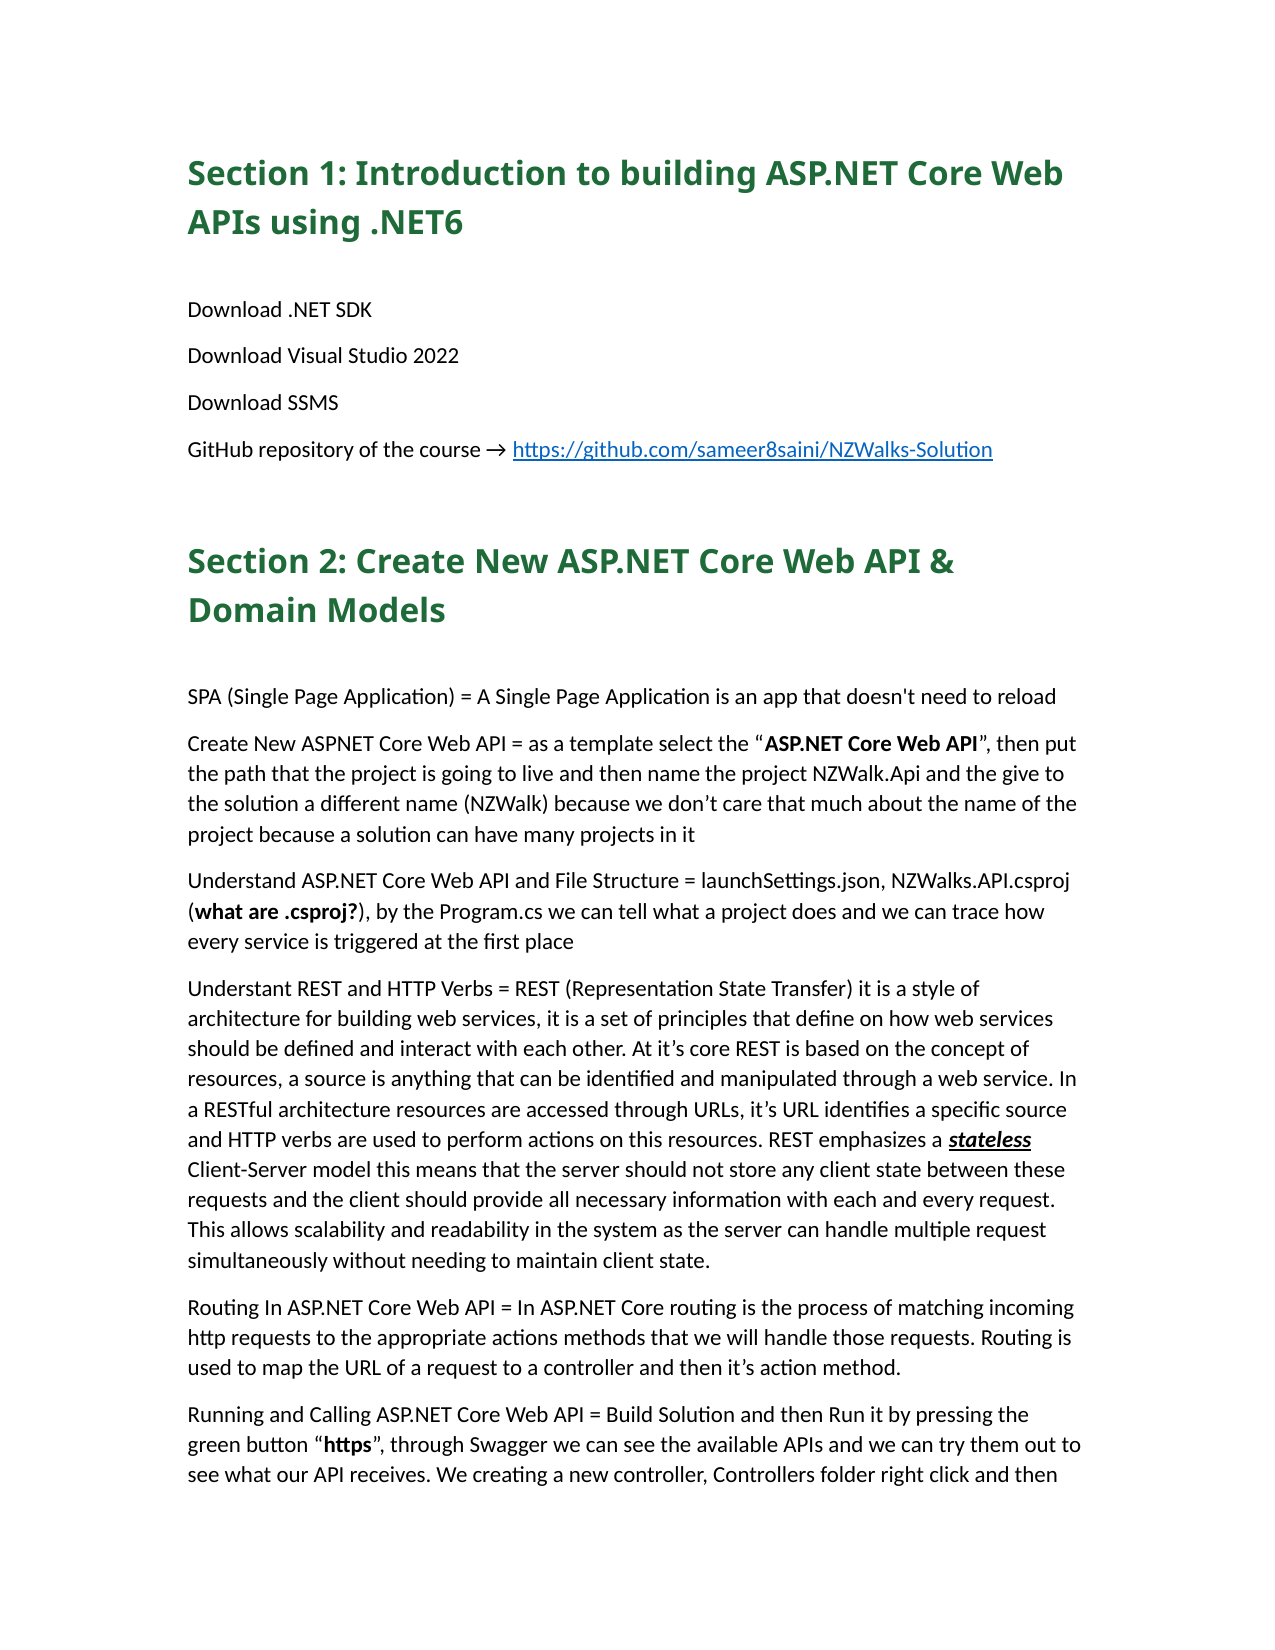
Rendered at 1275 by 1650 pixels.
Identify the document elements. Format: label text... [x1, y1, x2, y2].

text Routing In ASP.NET Core Web API = In ASP.NET Core routing is the process of matching incoming http requests to the appropriate actions methods that we will handle those requests. Routing is used to map the URL of a request to a controller and then it’s action method. [187, 1293, 1087, 1381]
text SPA (Single Page Application) = A Single Page Application is an app that doesn't need to reload [187, 682, 1087, 710]
text Download Visual Studio 2022 [187, 342, 1087, 370]
text Understand ASP.NET Core Web API and File Structure = launchSettings.json, NZWalks.API.csproj (what are .csproj?), by the Program.cs we can tell what a project does and we can trace how every service is triggered at the first place [187, 867, 1087, 955]
text Create New ASPNET Core Web API = as a template select the “ASP.NET Core Web API”, then put the path that the project is going to live and then name the project NZWalk.Api and the give to the solution a different name (NZWalk) because we don’t care that much about the name of the project because a solution can have many projects in it [187, 729, 1087, 848]
text Download .NET SDK [187, 295, 1087, 323]
text Download SSMS [187, 388, 1087, 417]
text Running and Calling ASP.NET Core Web API = Build Solution and then Run it by pressing the green button “https”, through Swagger we can see the available APIs and we can try them out to see what our API receives. We creating a new controller, Controllers folder right click and then [187, 1400, 1087, 1488]
text GitHub repository of the course → https://github.com/sameer8saini/NZWalks-Solution [187, 435, 1087, 463]
subtitle Section 1: Introduction to building ASP.NET Core Web APIs using .NET6 [187, 150, 1087, 244]
text Understant REST and HTTP Verbs = REST (Representation State Transfer) it is a style of architecture for building web services, it is a set of principles that define on how web services should be defined and interact with each other. At it’s core REST is based on the concept of resources, a source is anything that can be identified and manipulated through a web service. In a RESTful architecture resources are accessed through URLs, it’s URL identifies a specific source and HTTP verbs are used to perform actions on this resources. REST emphasizes a stateless Client-Server model this means that the server should not store any client state between these requests and the client should provide all necessary information with each and every request. This allows scalability and readability in the system as the server can handle multiple request simultaneously without needing to maintain client state. [187, 974, 1087, 1274]
subtitle Section 2: Create New ASP.NET Core Web API & Domain Models [187, 537, 1087, 632]
